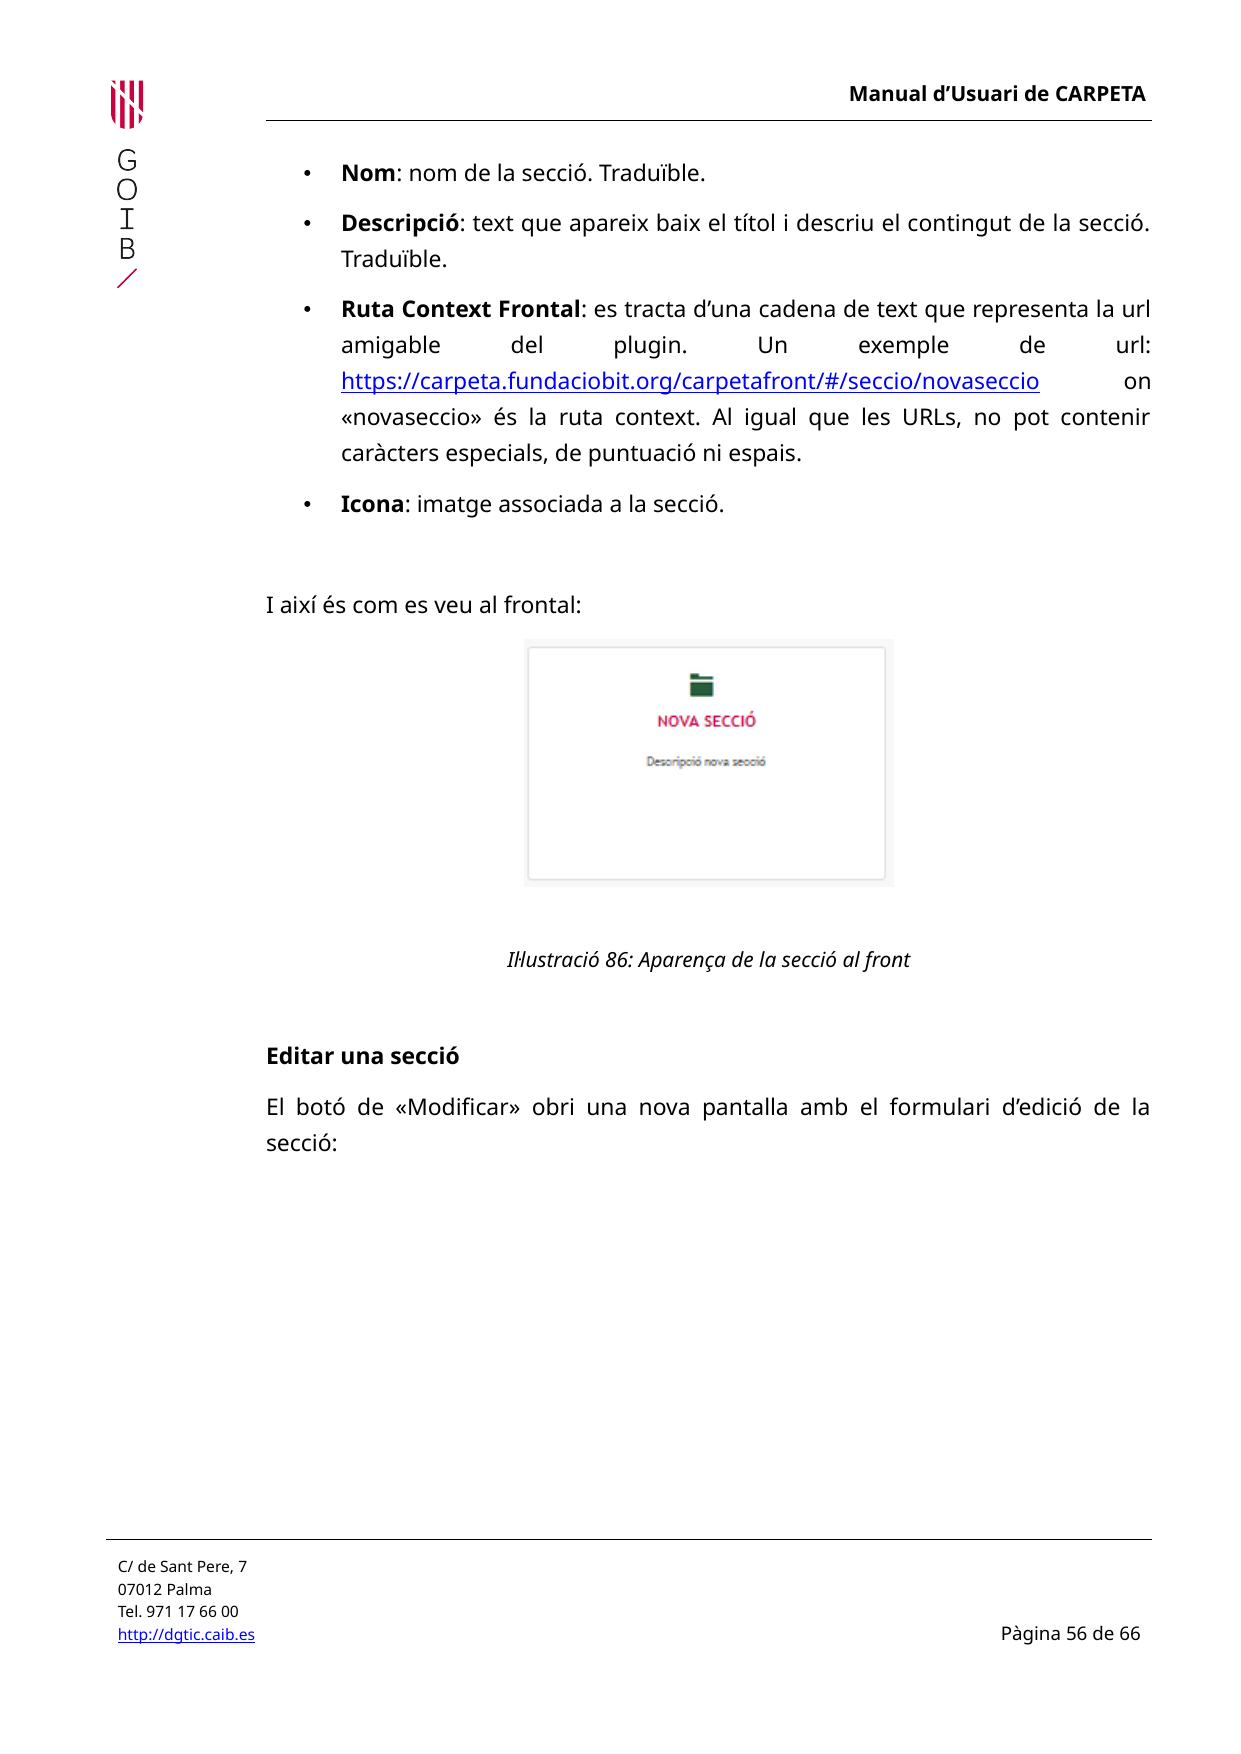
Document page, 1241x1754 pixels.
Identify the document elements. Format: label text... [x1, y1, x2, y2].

list Ruta Context Frontal: es tracta d’una cadena de text que representa la url amigable del plugin. Un exemple de url: https://carpeta.fundaciobit.org/carpetafront/#/seccio/novaseccio on «novaseccio» és la ruta context. Al igual que les URLs, no pot contenir caràcters especials, de puntuació ni espais. [303, 293, 1152, 468]
list Icona: imatge associada a la secció. [303, 488, 1152, 519]
text El botó de «Modificar» obri una nova pantalla amb el formulari d’edició de la secció: [266, 1091, 1152, 1158]
list Descripció: text que apareix baix el títol i descriu el contingut de la secció. Traduïble. [303, 207, 1152, 274]
picture [523, 639, 894, 887]
text I així és com es veu al frontal: [266, 589, 1152, 620]
list Nom: nom de la secció. Traduïble. [303, 156, 1152, 188]
picture [82, 57, 172, 319]
text Editar una secció [266, 1040, 1152, 1071]
text Il·lustració 86: Aparença de la secció al front [266, 913, 1152, 974]
